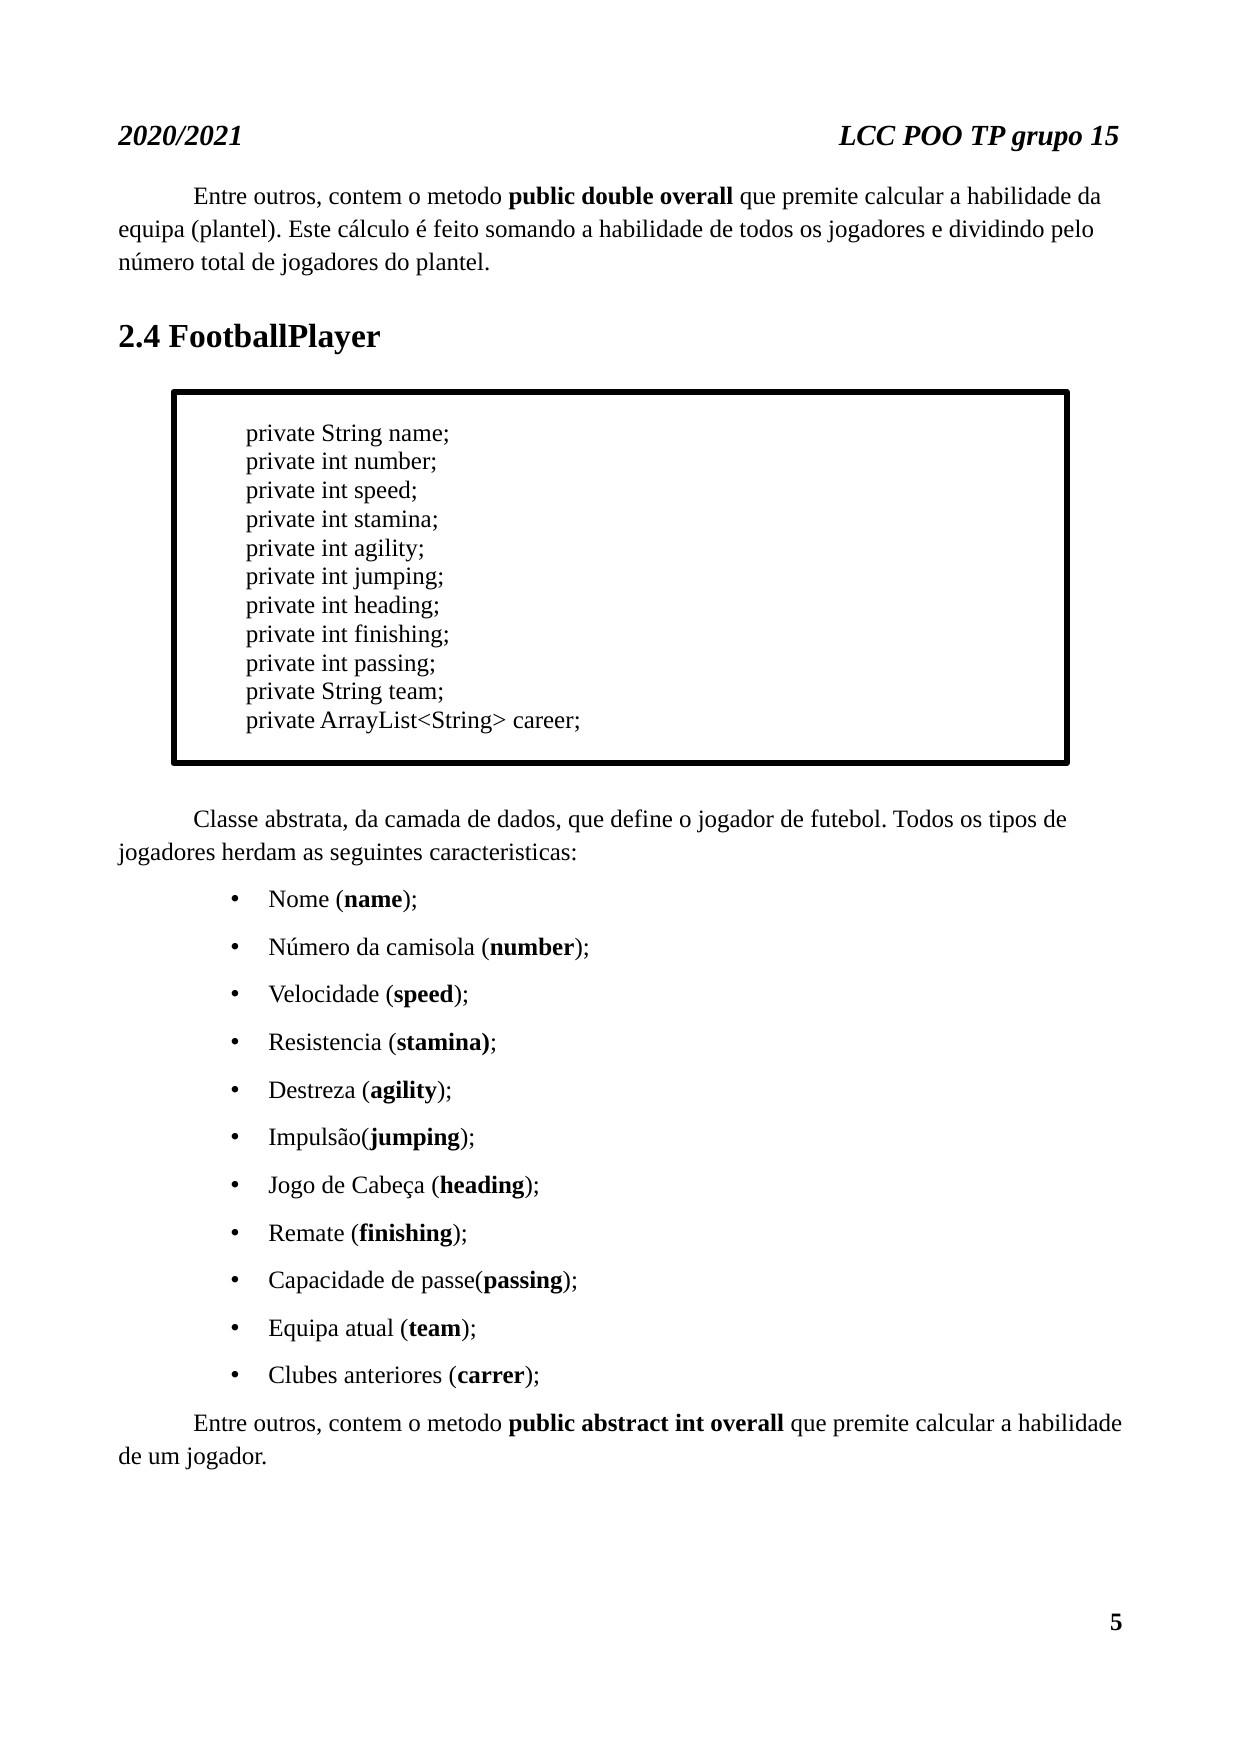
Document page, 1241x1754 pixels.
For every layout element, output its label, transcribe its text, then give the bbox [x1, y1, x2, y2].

list Número da camisola (number); [231, 932, 1122, 961]
subtitle 2.4 FootballPlayer [118, 316, 1122, 354]
list Jogo de Cabeça (heading); [231, 1170, 1122, 1199]
list Destreza (agility); [231, 1075, 1122, 1103]
list Resistencia (stamina); [231, 1027, 1122, 1056]
text Entre outros, contem o metodo public double overall que premite calcular a habilidade da equipa (plantel). Este cálculo é feito somando a habilidade de todos os jogadores e dividindo pelo número total de jogadores do plantel. [118, 181, 1122, 276]
list Remate (finishing); [231, 1218, 1122, 1246]
text Classe abstrata, da camada de dados, que define o jogador de futebol. Todos os tipos de jogadores herdam as seguintes caracteristicas: [118, 804, 1122, 866]
text Entre outros, contem o metodo public abstract int overall que premite calcular a habilidade de um jogador. [118, 1408, 1122, 1470]
list Impulsão(jumping); [231, 1122, 1122, 1151]
list Capacidade de passe(passing); [231, 1265, 1122, 1294]
list Equipa atual (team); [231, 1313, 1122, 1342]
list Nome (name); [231, 884, 1122, 913]
list Clubes anteriores (carrer); [231, 1360, 1122, 1389]
list Velocidade (speed); [231, 979, 1122, 1008]
